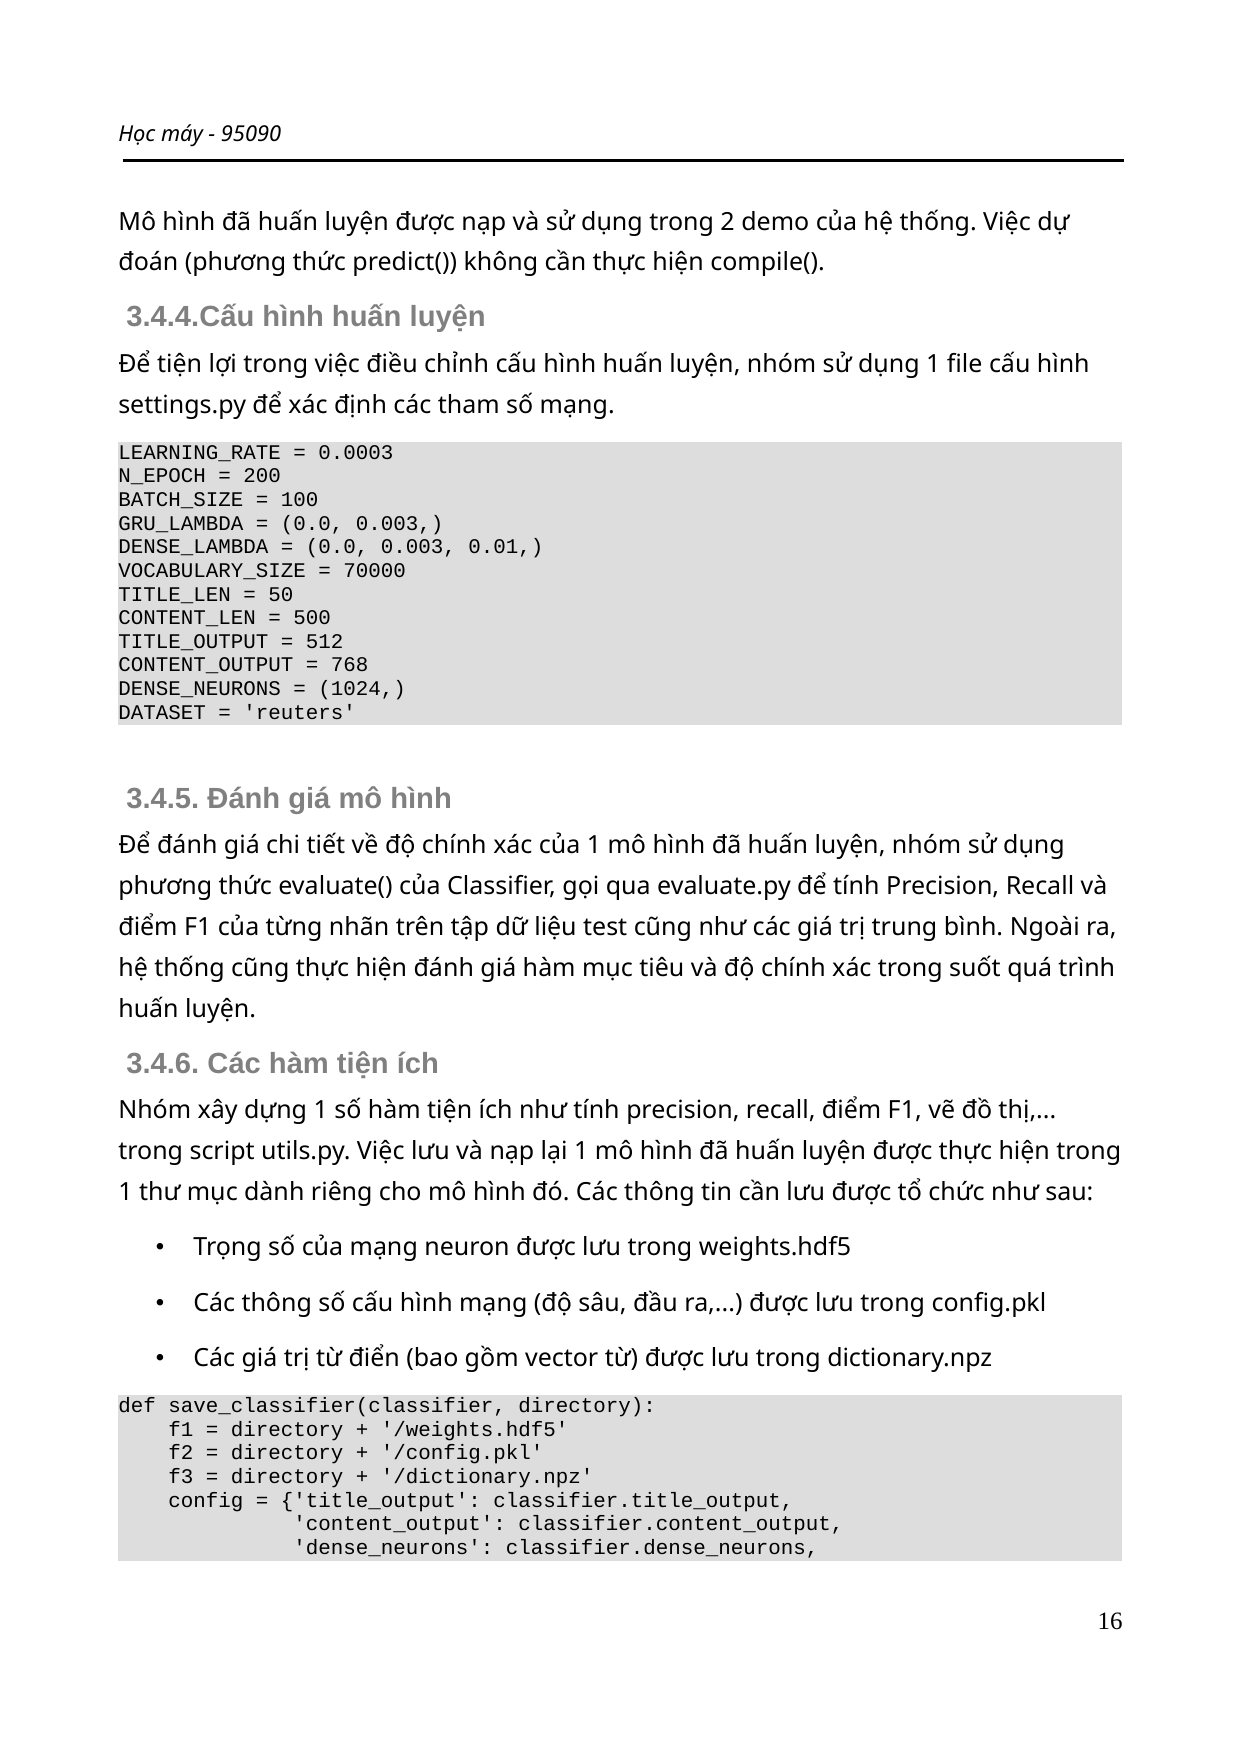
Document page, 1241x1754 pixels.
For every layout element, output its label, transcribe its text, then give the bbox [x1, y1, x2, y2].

text 'content_output': classifier.content_output, [118, 1513, 1122, 1537]
text DATASET = 'reuters' [118, 702, 1122, 725]
subtitle Các hàm tiện ích [118, 1046, 1122, 1079]
text Mô hình đã huấn luyện được nạp và sử dụng trong 2 demo của hệ thống. Việc dự đoán (phương thức predict()) không cần thực hiện compile(). [118, 203, 1122, 278]
subtitle Đánh giá mô hình [118, 781, 1122, 814]
text f3 = directory + '/dictionary.npz' [118, 1466, 1122, 1489]
text DENSE_NEURONS = (1024,) [118, 678, 1122, 702]
text TITLE_LEN = 50 [118, 583, 1122, 607]
subtitle Cấu hình huấn luyện [118, 299, 1122, 333]
text VOCABULARY_SIZE = 70000 [118, 560, 1122, 583]
text CONTENT_LEN = 500 [118, 607, 1122, 631]
text def save_classifier(classifier, directory): [118, 1395, 1122, 1419]
text Để đánh giá chi tiết về độ chính xác của 1 mô hình đã huấn luyện, nhóm sử dụng phương thức evaluate() của Classifier, gọi qua evaluate.py để tính Precision, Recall và điểm F1 của từng nhãn trên tập dữ liệu test cũng như các giá trị trung bình. Ngoài ra, hệ thống cũng thực hiện đánh giá hàm mục tiêu và độ chính xác trong suốt quá trình huấn luyện. [118, 827, 1122, 1024]
list Các thông số cấu hình mạng (độ sâu, đầu ra,...) được lưu trong config.pkl [156, 1284, 1122, 1318]
list Trọng số của mạng neuron được lưu trong weights.hdf5 [156, 1229, 1122, 1263]
text f2 = directory + '/config.pkl' [118, 1442, 1122, 1466]
text f1 = directory + '/weights.hdf5' [118, 1419, 1122, 1442]
text Nhóm xây dựng 1 số hàm tiện ích như tính precision, recall, điểm F1, vẽ đồ thị,... trong script utils.py. Việc lưu và nạp lại 1 mô hình đã huấn luyện được thực hiện trong 1 thư mục dành riêng cho mô hình đó. Các thông tin cần lưu được tổ chức như sau: [118, 1092, 1122, 1207]
list Các giá trị từ điển (bao gồm vector từ) được lưu trong dictionary.npz [156, 1339, 1122, 1374]
text TITLE_OUTPUT = 512 [118, 631, 1122, 654]
text Để tiện lợi trong việc điều chỉnh cấu hình huấn luyện, nhóm sử dụng 1 file cấu hình settings.py để xác định các tham số mạng. [118, 345, 1122, 420]
text DENSE_LAMBDA = (0.0, 0.003, 0.01,) [118, 536, 1122, 560]
text N_EPOCH = 200 [118, 465, 1122, 489]
text LEARNING_RATE = 0.0003 [118, 442, 1122, 465]
text BATCH_SIZE = 100 [118, 489, 1122, 513]
text CONTENT_OUTPUT = 768 [118, 654, 1122, 678]
text config = {'title_output': classifier.title_output, [118, 1489, 1122, 1513]
text GRU_LAMBDA = (0.0, 0.003,) [118, 513, 1122, 536]
text 'dense_neurons': classifier.dense_neurons, [118, 1537, 1122, 1561]
